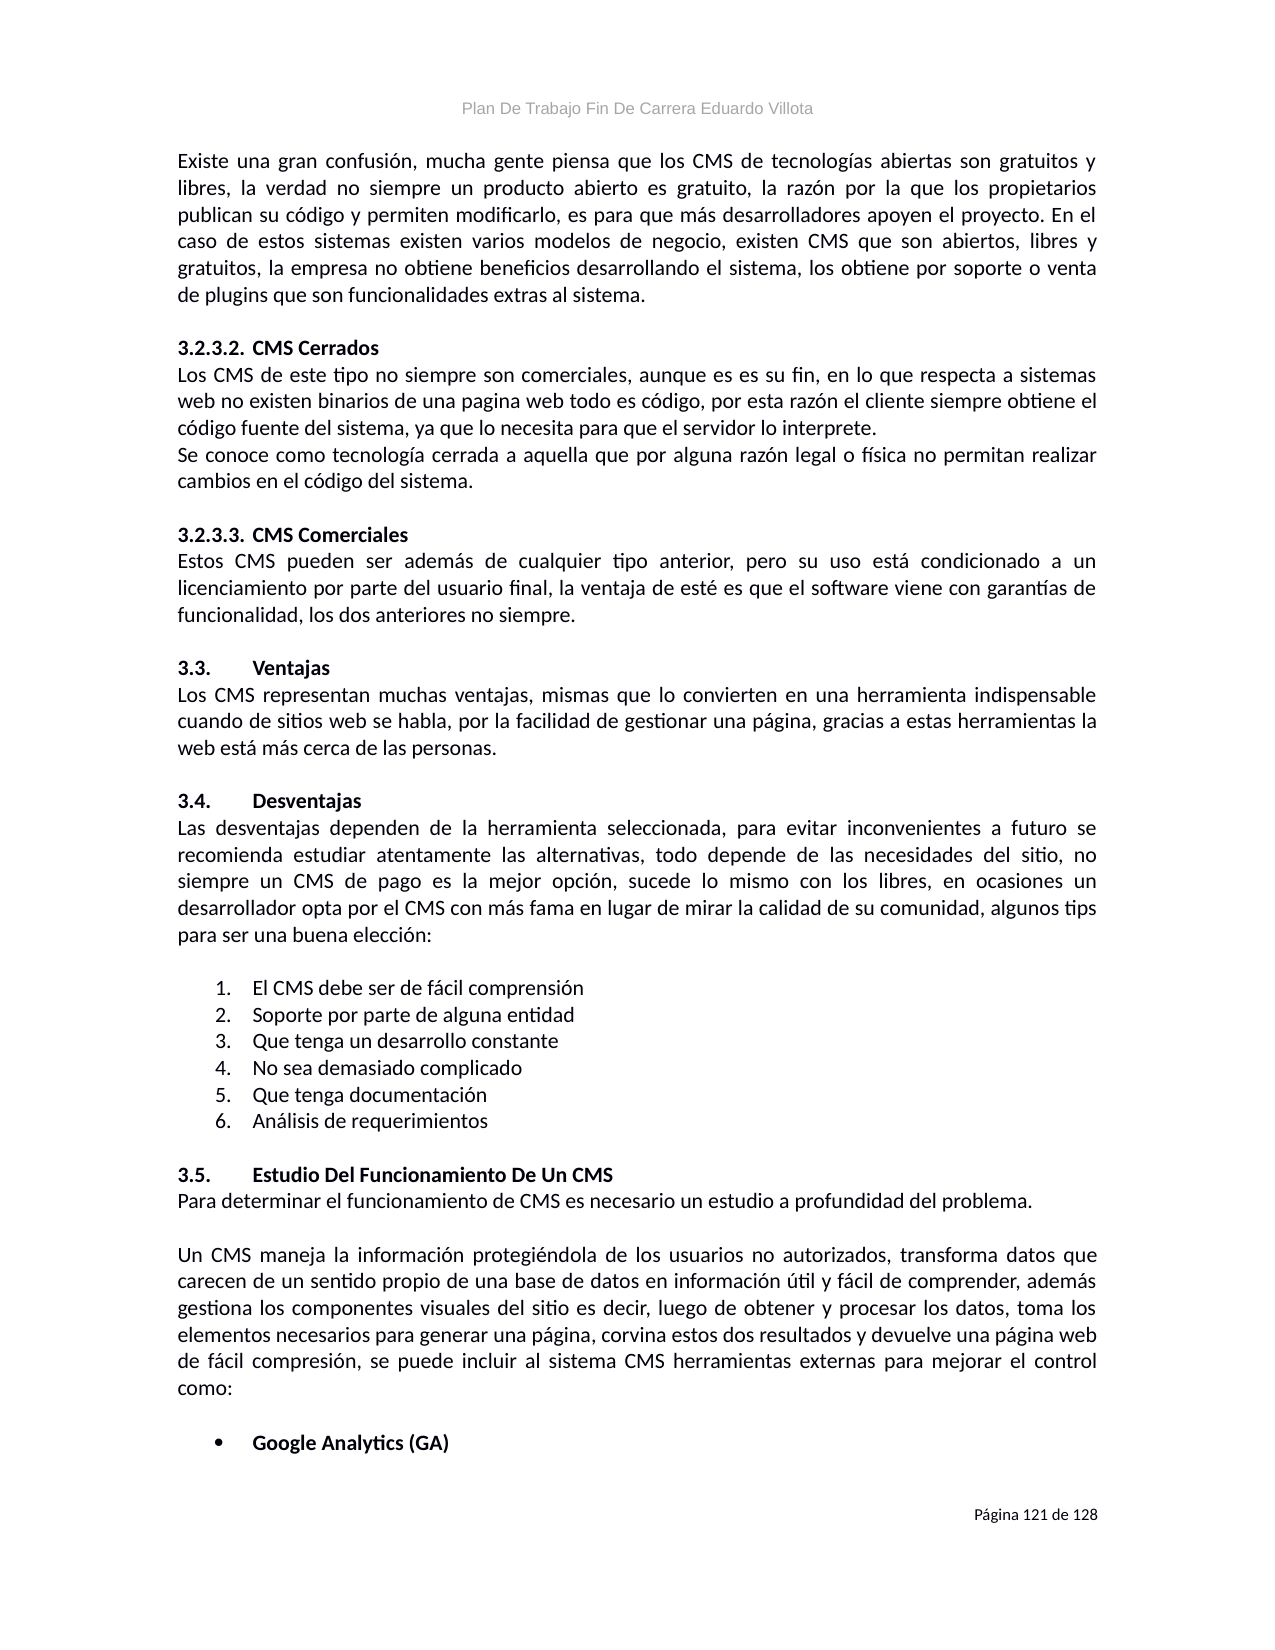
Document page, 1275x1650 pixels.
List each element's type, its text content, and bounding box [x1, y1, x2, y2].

text Las desventajas dependen de la herramienta seleccionada, para evitar inconvenientes a futuro se recomienda estudiar atentamente las alternativas, todo depende de las necesidades del sitio, no siempre un CMS de pago es la mejor opción, sucede lo mismo con los libres, en ocasiones un desarrollador opta por el CMS con más fama en lugar de mirar la calidad de su comunidad, algunos tips para ser una buena elección: [177, 814, 1098, 948]
text Un CMS maneja la información protegiéndola de los usuarios no autorizados, transforma datos que carecen de un sentido propio de una base de datos en información útil y fácil de comprender, además gestiona los componentes visuales del sitio es decir, luego de obtener y procesar los datos, toma los elementos necesarios para generar una página, corvina estos dos resultados y devuelve una página web de fácil compresión, se puede incluir al sistema CMS herramientas externas para mejorar el control como: [177, 1241, 1098, 1401]
list Soporte por parte de alguna entidad [215, 1001, 1098, 1028]
list Que tenga documentación [215, 1081, 1098, 1108]
text Existe una gran confusión, mucha gente piensa que los CMS de tecnologías abiertas son gratuitos y libres, la verdad no siempre un producto abierto es gratuito, la razón por la que los propietarios publican su código y permiten modificarlo, es para que más desarrolladores apoyen el proyecto. En el caso de estos sistemas existen varios modelos de negocio, existen CMS que son abiertos, libres y gratuitos, la empresa no obtiene beneficios desarrollando el sistema, los obtiene por soporte o venta de plugins que son funcionalidades extras al sistema. [177, 148, 1098, 308]
text Se conoce como tecnología cerrada a aquella que por alguna razón legal o física no permitan realizar cambios en el código del sistema. [177, 441, 1098, 494]
text Estos CMS pueden ser además de cualquier tipo anterior, pero su uso está condicionado a un licenciamiento por parte del usuario final, la ventaja de esté es que el software viene con garantías de funcionalidad, los dos anteriores no siempre. [177, 548, 1098, 628]
list El CMS debe ser de fácil comprensión [215, 974, 1098, 1001]
text 3.4. Desventajas [177, 788, 1098, 814]
list Análisis de requerimientos [215, 1108, 1098, 1134]
text Los CMS de este tipo no siempre son comerciales, aunque es es su fin, en lo que respecta a sistemas web no existen binarios de una pagina web todo es código, por esta razón el cliente siempre obtiene el código fuente del sistema, ya que lo necesita para que el servidor lo interprete. [177, 361, 1098, 441]
list Google Analytics (GA) [215, 1429, 1098, 1456]
text Los CMS representan muchas ventajas, mismas que lo convierten en una herramienta indispensable cuando de sitios web se habla, por la facilidad de gestionar una página, gracias a estas herramientas la web está más cerca de las personas. [177, 681, 1098, 761]
text 3.2.3.2. CMS Cerrados [177, 334, 1098, 361]
list No sea demasiado complicado [215, 1054, 1098, 1081]
text 3.3. Ventajas [177, 654, 1098, 681]
text 3.2.3.3. CMS Comerciales [177, 521, 1098, 548]
text 3.5. Estudio Del Funcionamiento De Un CMS [177, 1161, 1098, 1188]
text Para determinar el funcionamiento de CMS es necesario un estudio a profundidad del problema. [177, 1188, 1098, 1214]
list Que tenga un desarrollo constante [215, 1028, 1098, 1054]
